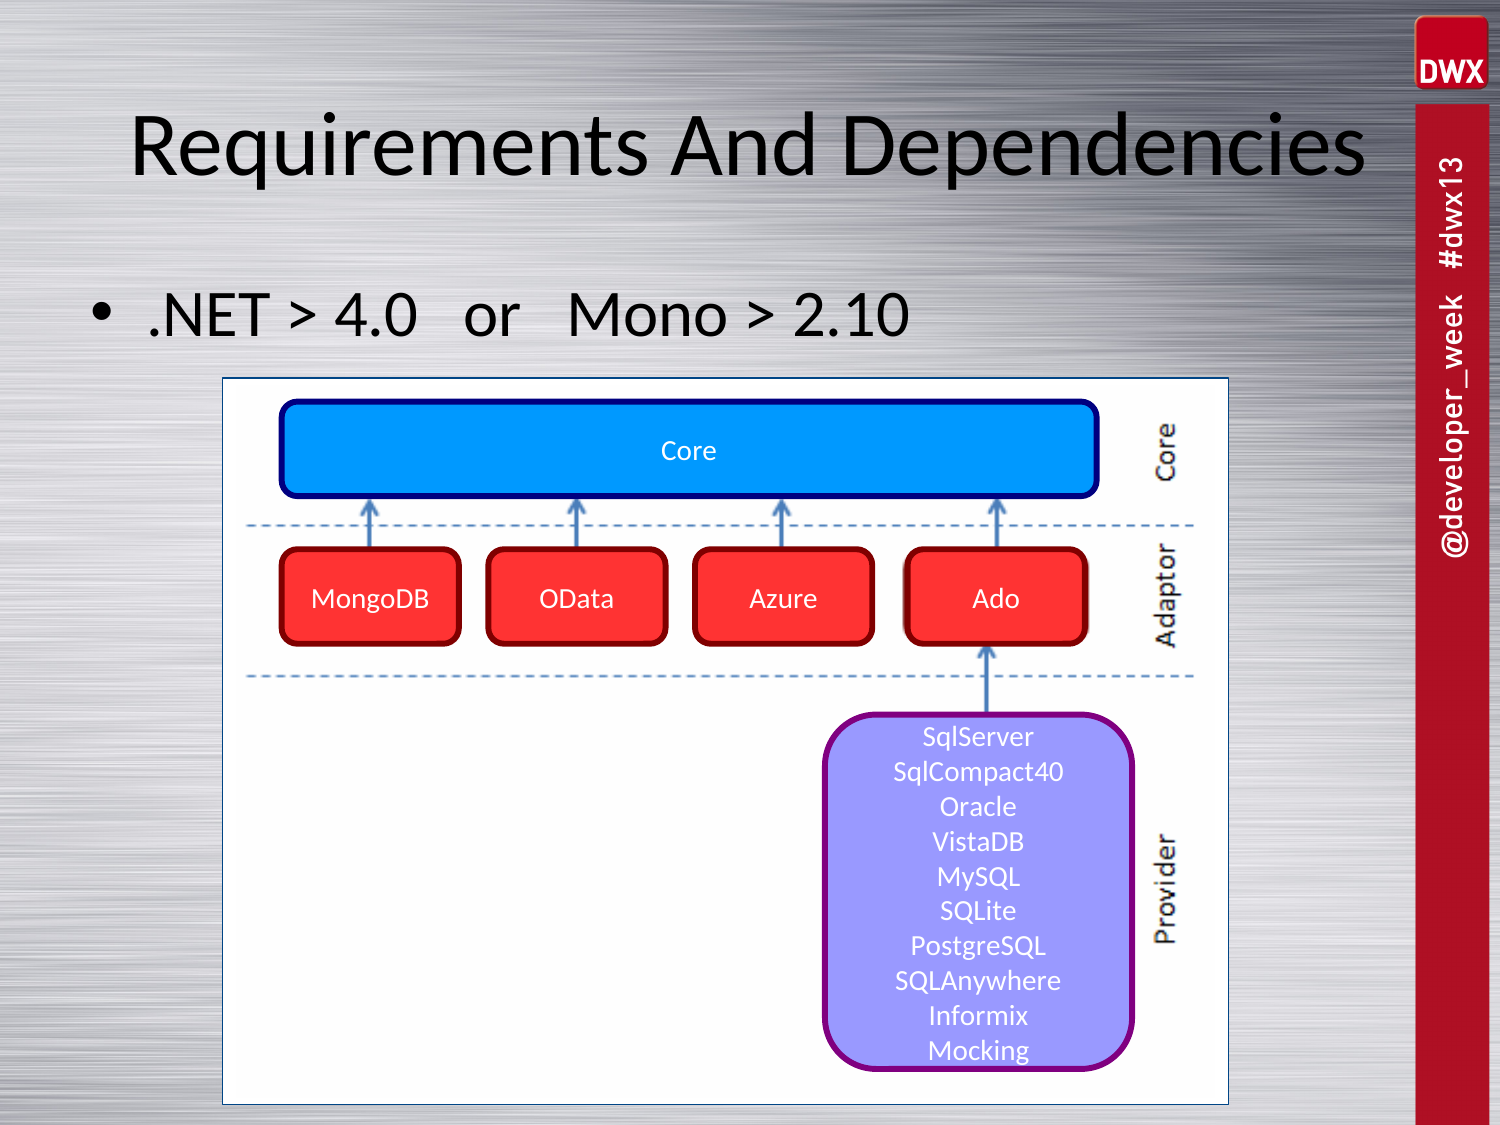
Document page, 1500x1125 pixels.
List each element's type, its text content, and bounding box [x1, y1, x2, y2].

text_box OData [488, 549, 666, 644]
text_box SqlServer SqlCompact40 Oracle VistaDB MySQL SQLite PostgreSQL SQLAnywhere Informix Mocking [824, 714, 1133, 1069]
list .NET > 4.0 or Mono > 2.10 [75, 262, 1426, 1006]
text_box Ado [907, 549, 1085, 644]
text_box Azure [695, 549, 873, 644]
text_box Core [281, 401, 1097, 497]
text_box MongoDB [281, 549, 459, 644]
picture [0, 0, 1500, 1125]
text_box [222, 377, 1229, 1105]
title Requirements And Dependencies [75, 45, 1426, 233]
